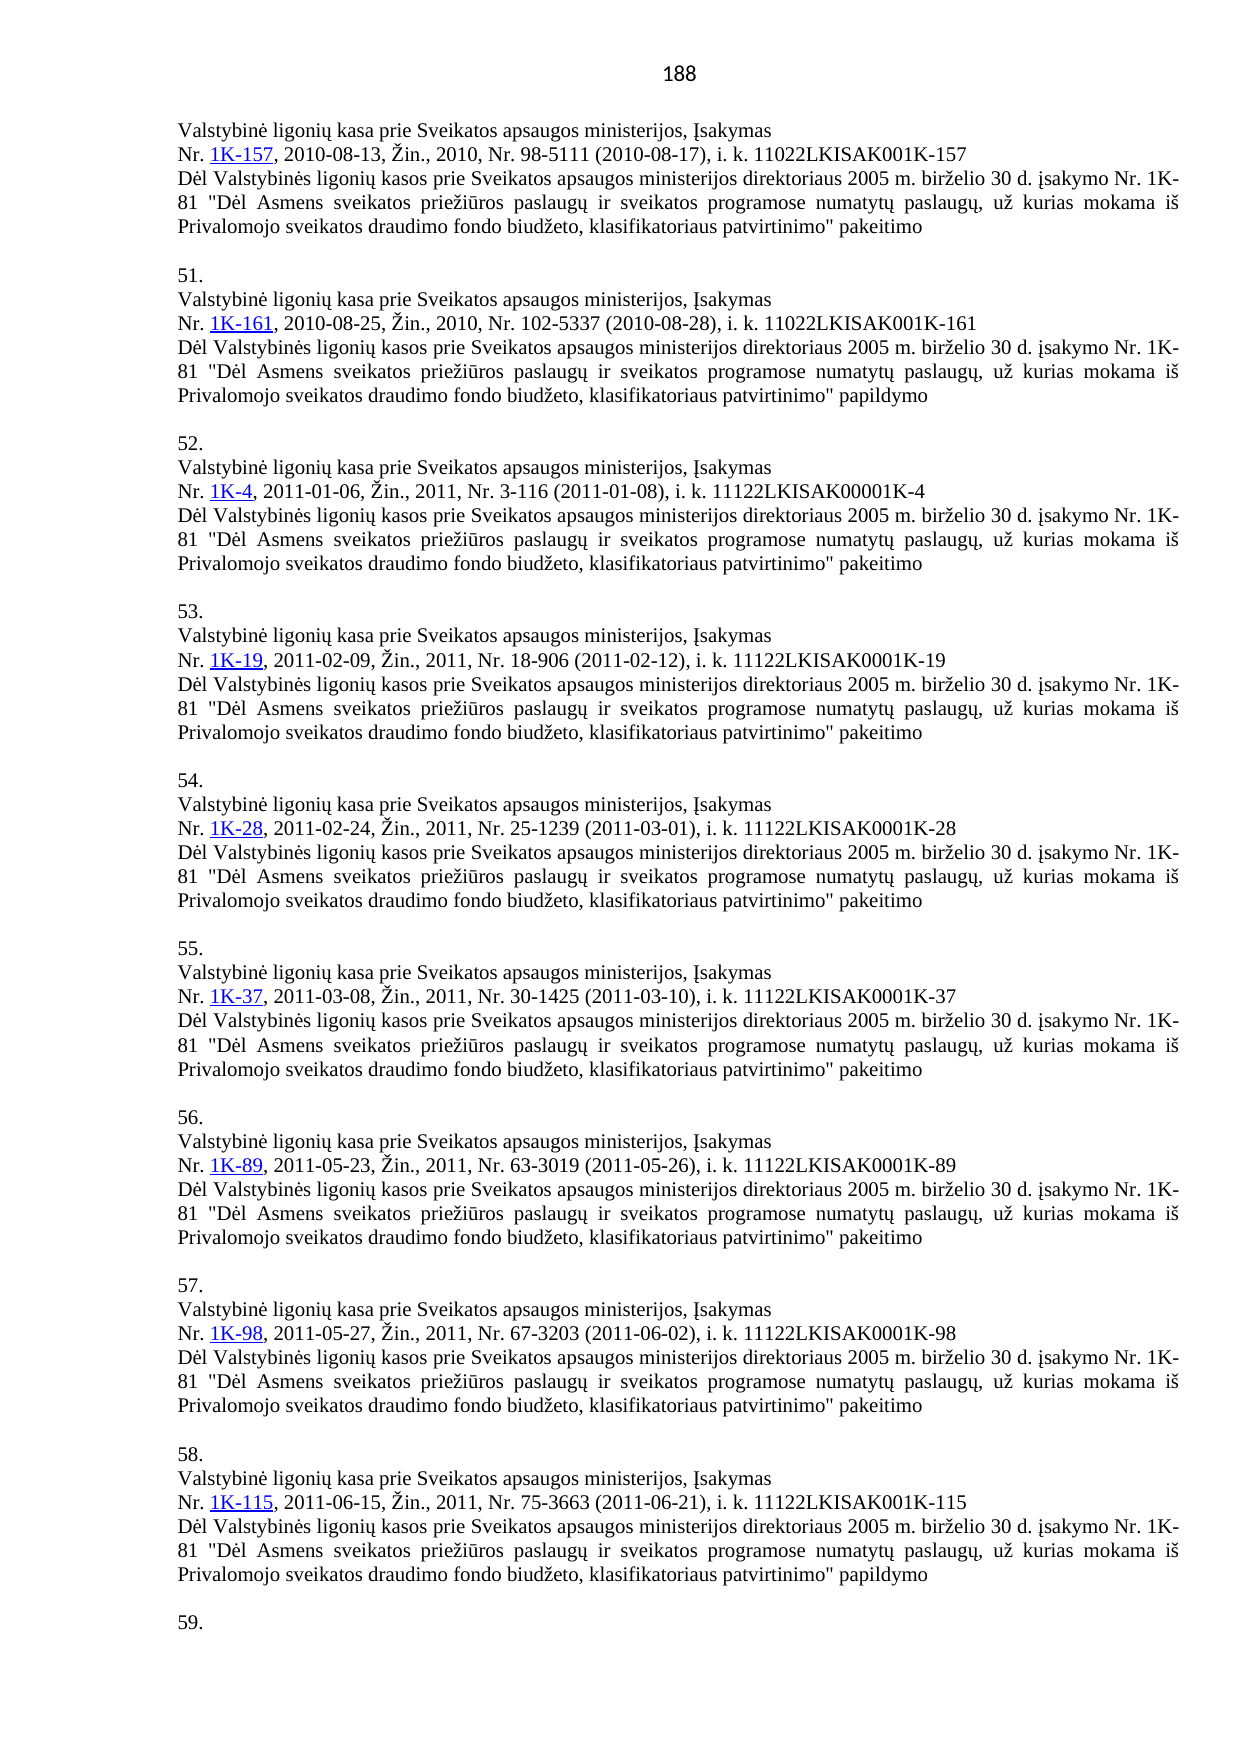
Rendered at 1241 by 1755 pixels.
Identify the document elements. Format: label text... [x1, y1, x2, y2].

text Nr. 1K-89, 2011-05-23, Žin., 2011, Nr. 63-3019 (2011-05-26), i. k. 11122LKISAK0001K-89 [177, 1153, 1181, 1177]
text Dėl Valstybinės ligonių kasos prie Sveikatos apsaugos ministerijos direktoriaus 2005 m. birželio 30 d. įsakymo Nr. 1K-81 "Dėl Asmens sveikatos priežiūros paslaugų ir sveikatos programose numatytų paslaugų, už kurias mokama iš Privalomojo sveikatos draudimo fondo biudžeto, klasifikatoriaus patvirtinimo" pakeitimo [177, 840, 1181, 912]
text Nr. 1K-4, 2011-01-06, Žin., 2011, Nr. 3-116 (2011-01-08), i. k. 11122LKISAK00001K-4 [177, 479, 1181, 503]
text 52. [177, 431, 1181, 455]
text Valstybinė ligonių kasa prie Sveikatos apsaugos ministerijos, Įsakymas [177, 1129, 1181, 1153]
text Dėl Valstybinės ligonių kasos prie Sveikatos apsaugos ministerijos direktoriaus 2005 m. birželio 30 d. įsakymo Nr. 1K-81 "Dėl Asmens sveikatos priežiūros paslaugų ir sveikatos programose numatytų paslaugų, už kurias mokama iš Privalomojo sveikatos draudimo fondo biudžeto, klasifikatoriaus patvirtinimo" pakeitimo [177, 503, 1181, 575]
text Dėl Valstybinės ligonių kasos prie Sveikatos apsaugos ministerijos direktoriaus 2005 m. birželio 30 d. įsakymo Nr. 1K-81 "Dėl Asmens sveikatos priežiūros paslaugų ir sveikatos programose numatytų paslaugų, už kurias mokama iš Privalomojo sveikatos draudimo fondo biudžeto, klasifikatoriaus patvirtinimo" pakeitimo [177, 166, 1181, 238]
text Valstybinė ligonių kasa prie Sveikatos apsaugos ministerijos, Įsakymas [177, 623, 1181, 647]
text Valstybinė ligonių kasa prie Sveikatos apsaugos ministerijos, Įsakymas [177, 792, 1181, 816]
text Valstybinė ligonių kasa prie Sveikatos apsaugos ministerijos, Įsakymas [177, 1466, 1181, 1490]
text Nr. 1K-115, 2011-06-15, Žin., 2011, Nr. 75-3663 (2011-06-21), i. k. 11122LKISAK001K-115 [177, 1490, 1181, 1514]
text Nr. 1K-28, 2011-02-24, Žin., 2011, Nr. 25-1239 (2011-03-01), i. k. 11122LKISAK0001K-28 [177, 816, 1181, 840]
text Dėl Valstybinės ligonių kasos prie Sveikatos apsaugos ministerijos direktoriaus 2005 m. birželio 30 d. įsakymo Nr. 1K-81 "Dėl Asmens sveikatos priežiūros paslaugų ir sveikatos programose numatytų paslaugų, už kurias mokama iš Privalomojo sveikatos draudimo fondo biudžeto, klasifikatoriaus patvirtinimo" pakeitimo [177, 1177, 1181, 1249]
text 58. [177, 1442, 1181, 1466]
text 57. [177, 1273, 1181, 1297]
text 54. [177, 768, 1181, 792]
text Nr. 1K-19, 2011-02-09, Žin., 2011, Nr. 18-906 (2011-02-12), i. k. 11122LKISAK0001K-19 [177, 647, 1181, 672]
text Nr. 1K-98, 2011-05-27, Žin., 2011, Nr. 67-3203 (2011-06-02), i. k. 11122LKISAK0001K-98 [177, 1321, 1181, 1345]
text Dėl Valstybinės ligonių kasos prie Sveikatos apsaugos ministerijos direktoriaus 2005 m. birželio 30 d. įsakymo Nr. 1K-81 "Dėl Asmens sveikatos priežiūros paslaugų ir sveikatos programose numatytų paslaugų, už kurias mokama iš Privalomojo sveikatos draudimo fondo biudžeto, klasifikatoriaus patvirtinimo" pakeitimo [177, 672, 1181, 744]
text Dėl Valstybinės ligonių kasos prie Sveikatos apsaugos ministerijos direktoriaus 2005 m. birželio 30 d. įsakymo Nr. 1K-81 "Dėl Asmens sveikatos priežiūros paslaugų ir sveikatos programose numatytų paslaugų, už kurias mokama iš Privalomojo sveikatos draudimo fondo biudžeto, klasifikatoriaus patvirtinimo" pakeitimo [177, 1345, 1181, 1417]
text Nr. 1K-37, 2011-03-08, Žin., 2011, Nr. 30-1425 (2011-03-10), i. k. 11122LKISAK0001K-37 [177, 984, 1181, 1008]
text 51. [177, 262, 1181, 287]
text Dėl Valstybinės ligonių kasos prie Sveikatos apsaugos ministerijos direktoriaus 2005 m. birželio 30 d. įsakymo Nr. 1K-81 "Dėl Asmens sveikatos priežiūros paslaugų ir sveikatos programose numatytų paslaugų, už kurias mokama iš Privalomojo sveikatos draudimo fondo biudžeto, klasifikatoriaus patvirtinimo" pakeitimo [177, 1008, 1181, 1081]
text Valstybinė ligonių kasa prie Sveikatos apsaugos ministerijos, Įsakymas [177, 287, 1181, 311]
text Valstybinė ligonių kasa prie Sveikatos apsaugos ministerijos, Įsakymas [177, 1297, 1181, 1321]
text 53. [177, 599, 1181, 623]
text 59. [177, 1610, 1181, 1634]
text Dėl Valstybinės ligonių kasos prie Sveikatos apsaugos ministerijos direktoriaus 2005 m. birželio 30 d. įsakymo Nr. 1K-81 "Dėl Asmens sveikatos priežiūros paslaugų ir sveikatos programose numatytų paslaugų, už kurias mokama iš Privalomojo sveikatos draudimo fondo biudžeto, klasifikatoriaus patvirtinimo" papildymo [177, 1514, 1181, 1586]
text Nr. 1K-157, 2010-08-13, Žin., 2010, Nr. 98-5111 (2010-08-17), i. k. 11022LKISAK001K-157 [177, 142, 1181, 166]
text Valstybinė ligonių kasa prie Sveikatos apsaugos ministerijos, Įsakymas [177, 118, 1181, 142]
text Valstybinė ligonių kasa prie Sveikatos apsaugos ministerijos, Įsakymas [177, 455, 1181, 479]
text Nr. 1K-161, 2010-08-25, Žin., 2010, Nr. 102-5337 (2010-08-28), i. k. 11022LKISAK001K-161 [177, 311, 1181, 335]
text Dėl Valstybinės ligonių kasos prie Sveikatos apsaugos ministerijos direktoriaus 2005 m. birželio 30 d. įsakymo Nr. 1K-81 "Dėl Asmens sveikatos priežiūros paslaugų ir sveikatos programose numatytų paslaugų, už kurias mokama iš Privalomojo sveikatos draudimo fondo biudžeto, klasifikatoriaus patvirtinimo" papildymo [177, 335, 1181, 407]
text 56. [177, 1105, 1181, 1129]
text Valstybinė ligonių kasa prie Sveikatos apsaugos ministerijos, Įsakymas [177, 960, 1181, 984]
text 55. [177, 936, 1181, 960]
